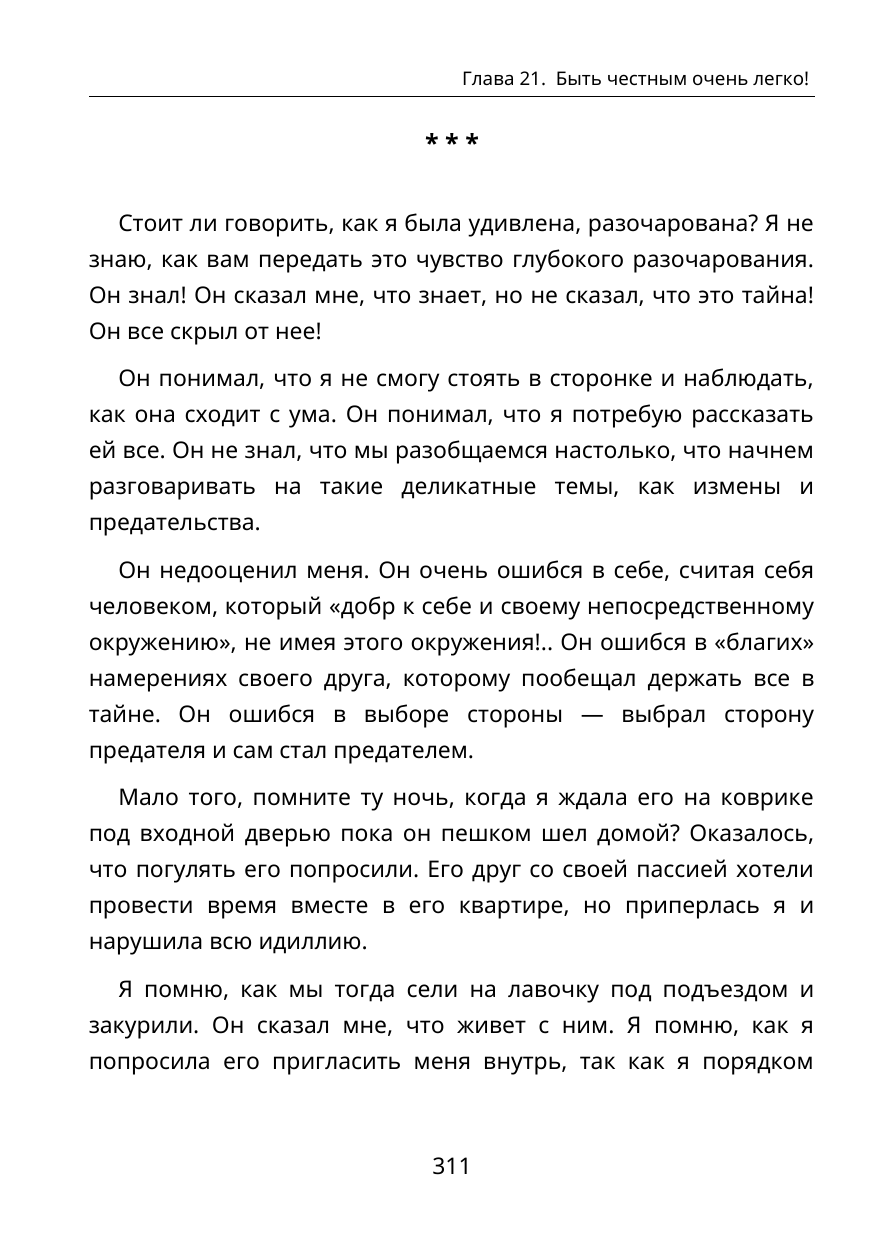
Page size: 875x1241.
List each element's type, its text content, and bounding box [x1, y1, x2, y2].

text Стоит ли говорить, как я была удивлена, разочарована? Я не знаю, как вам передать это чувство глубокого разочарования. Он знал! Он сказал мне, что знает, но не сказал, что это тайна! Он все скрыл от нее! [88, 207, 815, 346]
text Он понимал, что я не смогу стоять в сторонке и наблюдать, как она сходит с ума. Он понимал, что я потребую рассказать ей все. Он не знал, что мы разобщаемся настолько, что начнем разговаривать на такие деликатные темы, как измены и предательства. [88, 362, 815, 537]
text Он недооценил меня. Он очень ошибся в себе, считая себя человеком, который «добр к себе и своему непосредственному окружению», не имея этого окружения!.. Он ошибся в «благих» намерениях своего друга, которому пообещал держать все в тайне. Он ошибся в выборе стороны — выбрал сторону предателя и сам стал предателем. [88, 554, 815, 765]
text Я помню, как мы тогда сели на лавочку под подъездом и закурили. Он сказал мне, что живет с ним. Я помню, как я попросила его пригласить меня внутрь, так как я порядком [88, 973, 815, 1076]
subtitle * * * [88, 126, 815, 160]
text Мало того, помните ту ночь, когда я ждала его на коврике под входной дверью пока он пешком шел домой? Оказалось, что погулять его попросили. Его друг со своей пассией хотели провести время вместе в его квартире, но приперлась я и нарушила всю идиллию. [88, 781, 815, 956]
